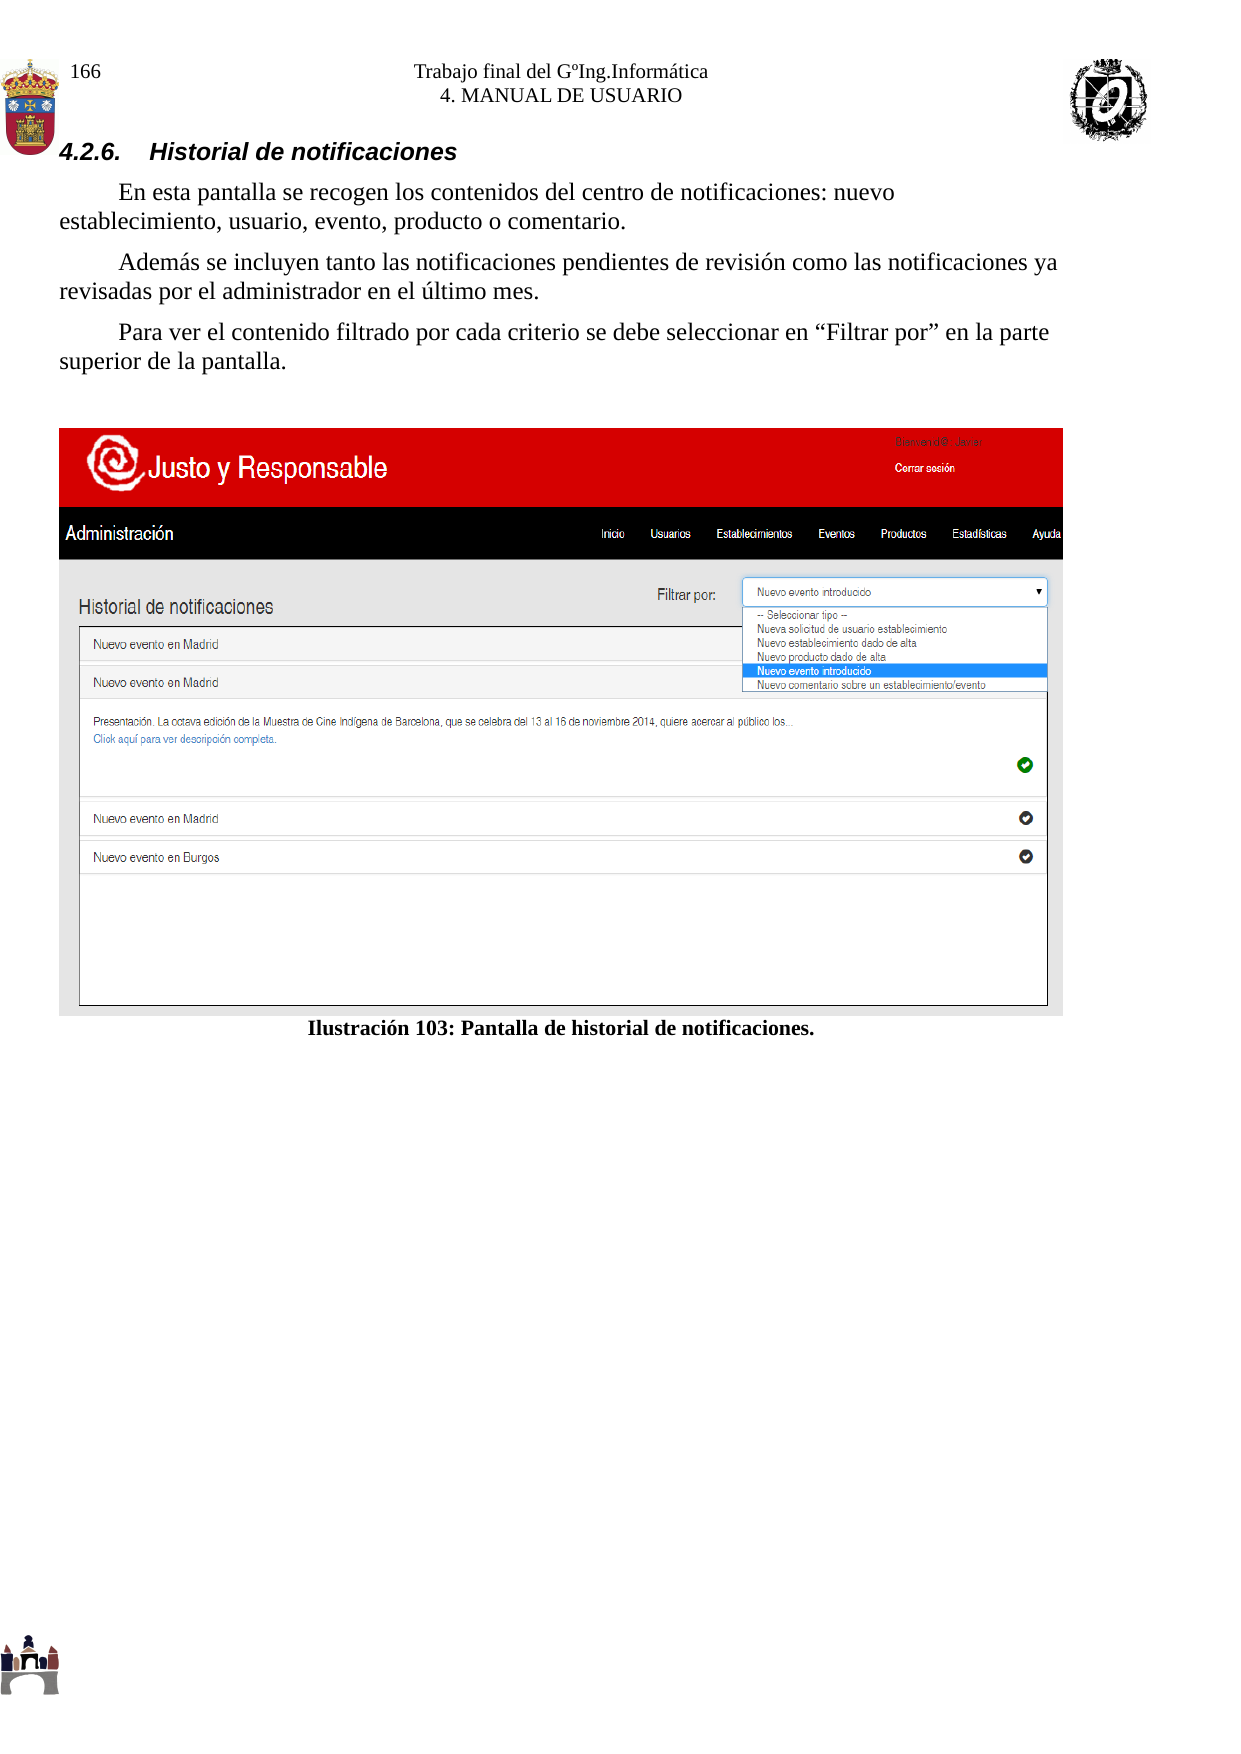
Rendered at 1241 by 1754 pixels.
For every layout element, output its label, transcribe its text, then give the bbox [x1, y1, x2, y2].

picture [0, 1634, 59, 1695]
text En esta pantalla se recogen los contenidos del centro de notificaciones: nuevo establecimiento, usuario, evento, producto o comentario. [59, 177, 1063, 234]
subtitle Historial de notificaciones [59, 137, 1063, 165]
text Ilustración 103: Pantalla de historial de notificaciones. [59, 1016, 1063, 1040]
picture [59, 428, 1063, 1016]
picture [0, 59, 59, 155]
text Para ver el contenido filtrado por cada criterio se debe seleccionar en “Filtrar por” en la parte superior de la pantalla. [59, 317, 1063, 374]
picture [1063, 59, 1152, 144]
text Además se incluyen tanto las notificaciones pendientes de revisión como las notificaciones ya revisadas por el administrador en el último mes. [59, 247, 1063, 304]
